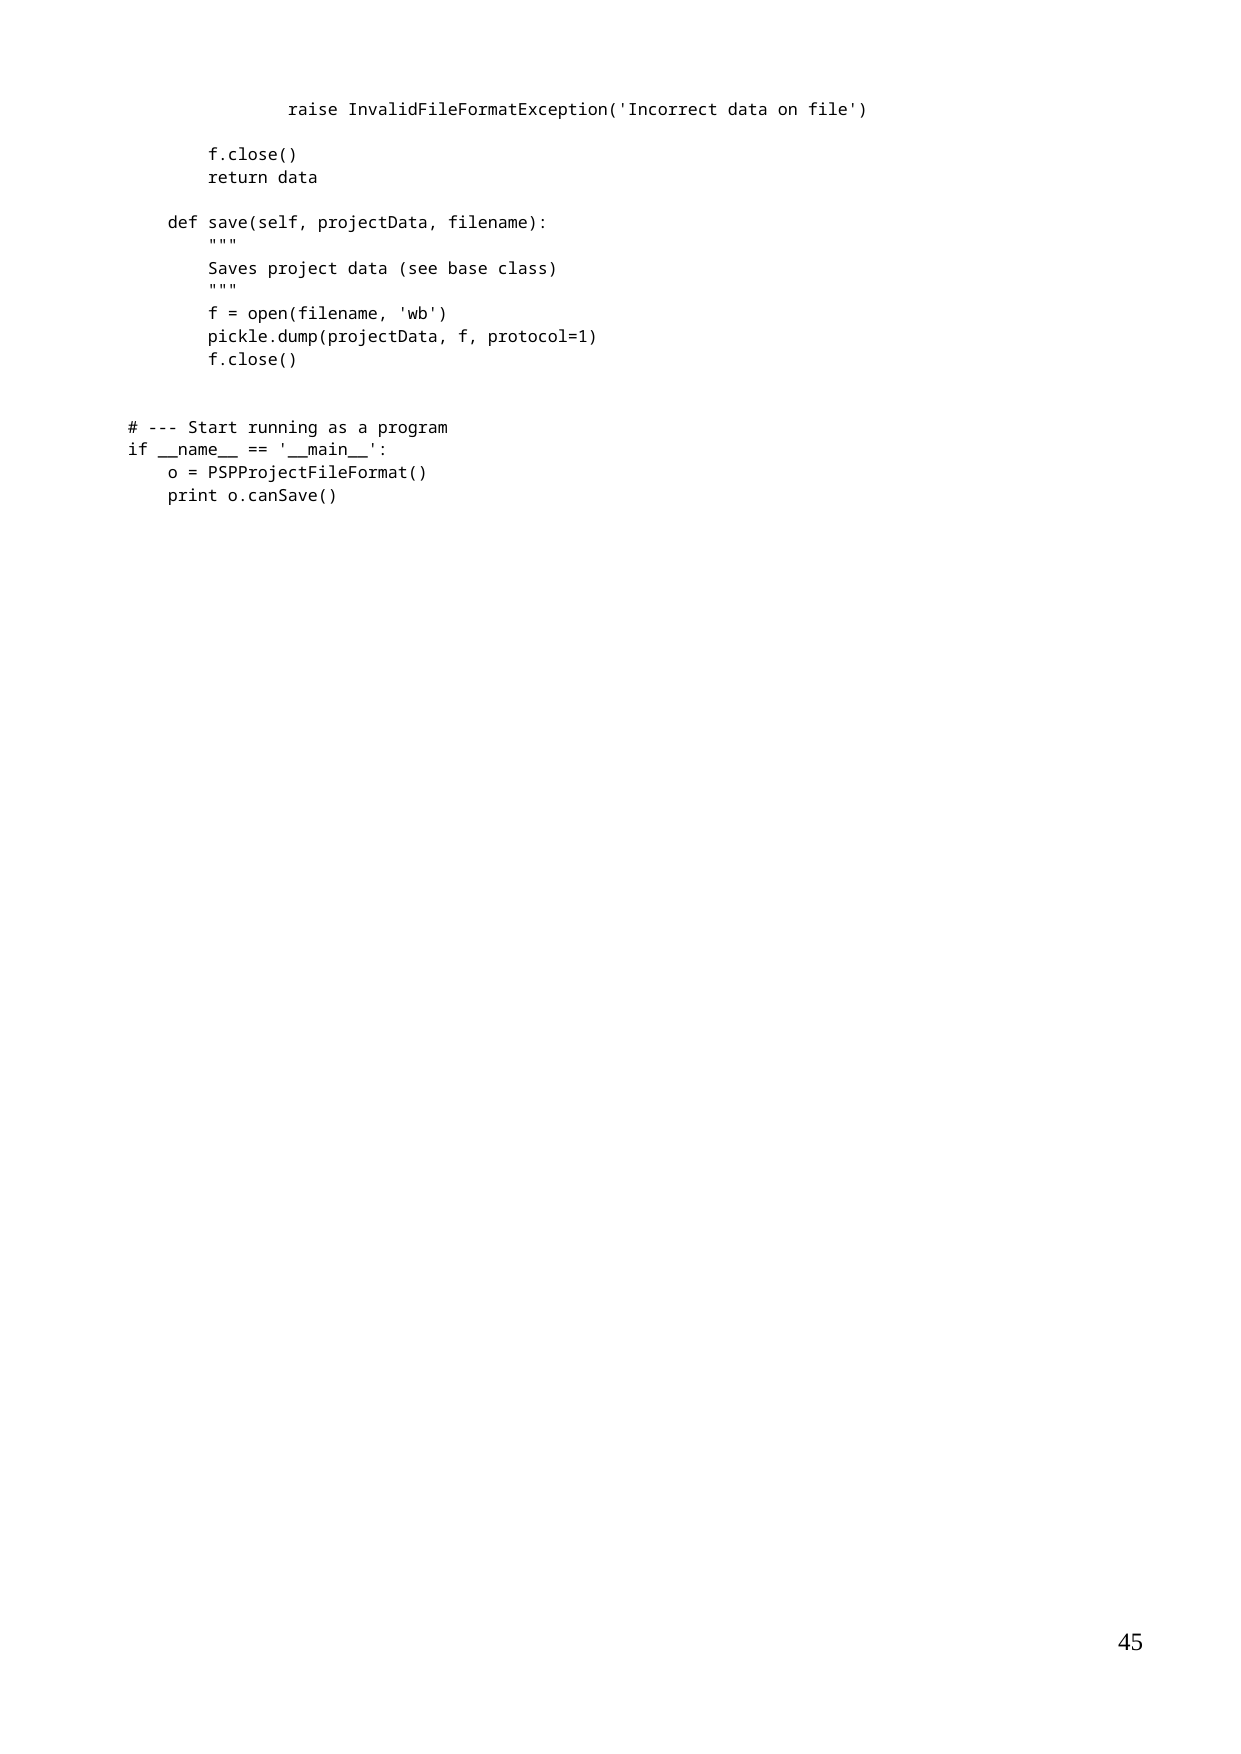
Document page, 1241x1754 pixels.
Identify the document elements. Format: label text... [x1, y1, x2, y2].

text # --- Start running as a program [128, 415, 1143, 438]
text def save(self, projectData, filename): [128, 211, 1143, 234]
text f.close() [128, 347, 1143, 370]
text if __name__ == '__main__': [128, 438, 1143, 461]
text f.close() [128, 143, 1143, 166]
text return data [128, 166, 1143, 188]
text """ [128, 279, 1143, 302]
text raise InvalidFileFormatException('Incorrect data on file') [128, 97, 1143, 120]
text o = PSPProjectFileFormat() [128, 461, 1143, 483]
text f = open(filename, 'wb') [128, 302, 1143, 324]
text """ [128, 234, 1143, 256]
text pickle.dump(projectData, f, protocol=1) [128, 324, 1143, 347]
text print o.canSave() [128, 483, 1143, 506]
text Saves project data (see base class) [128, 256, 1143, 279]
